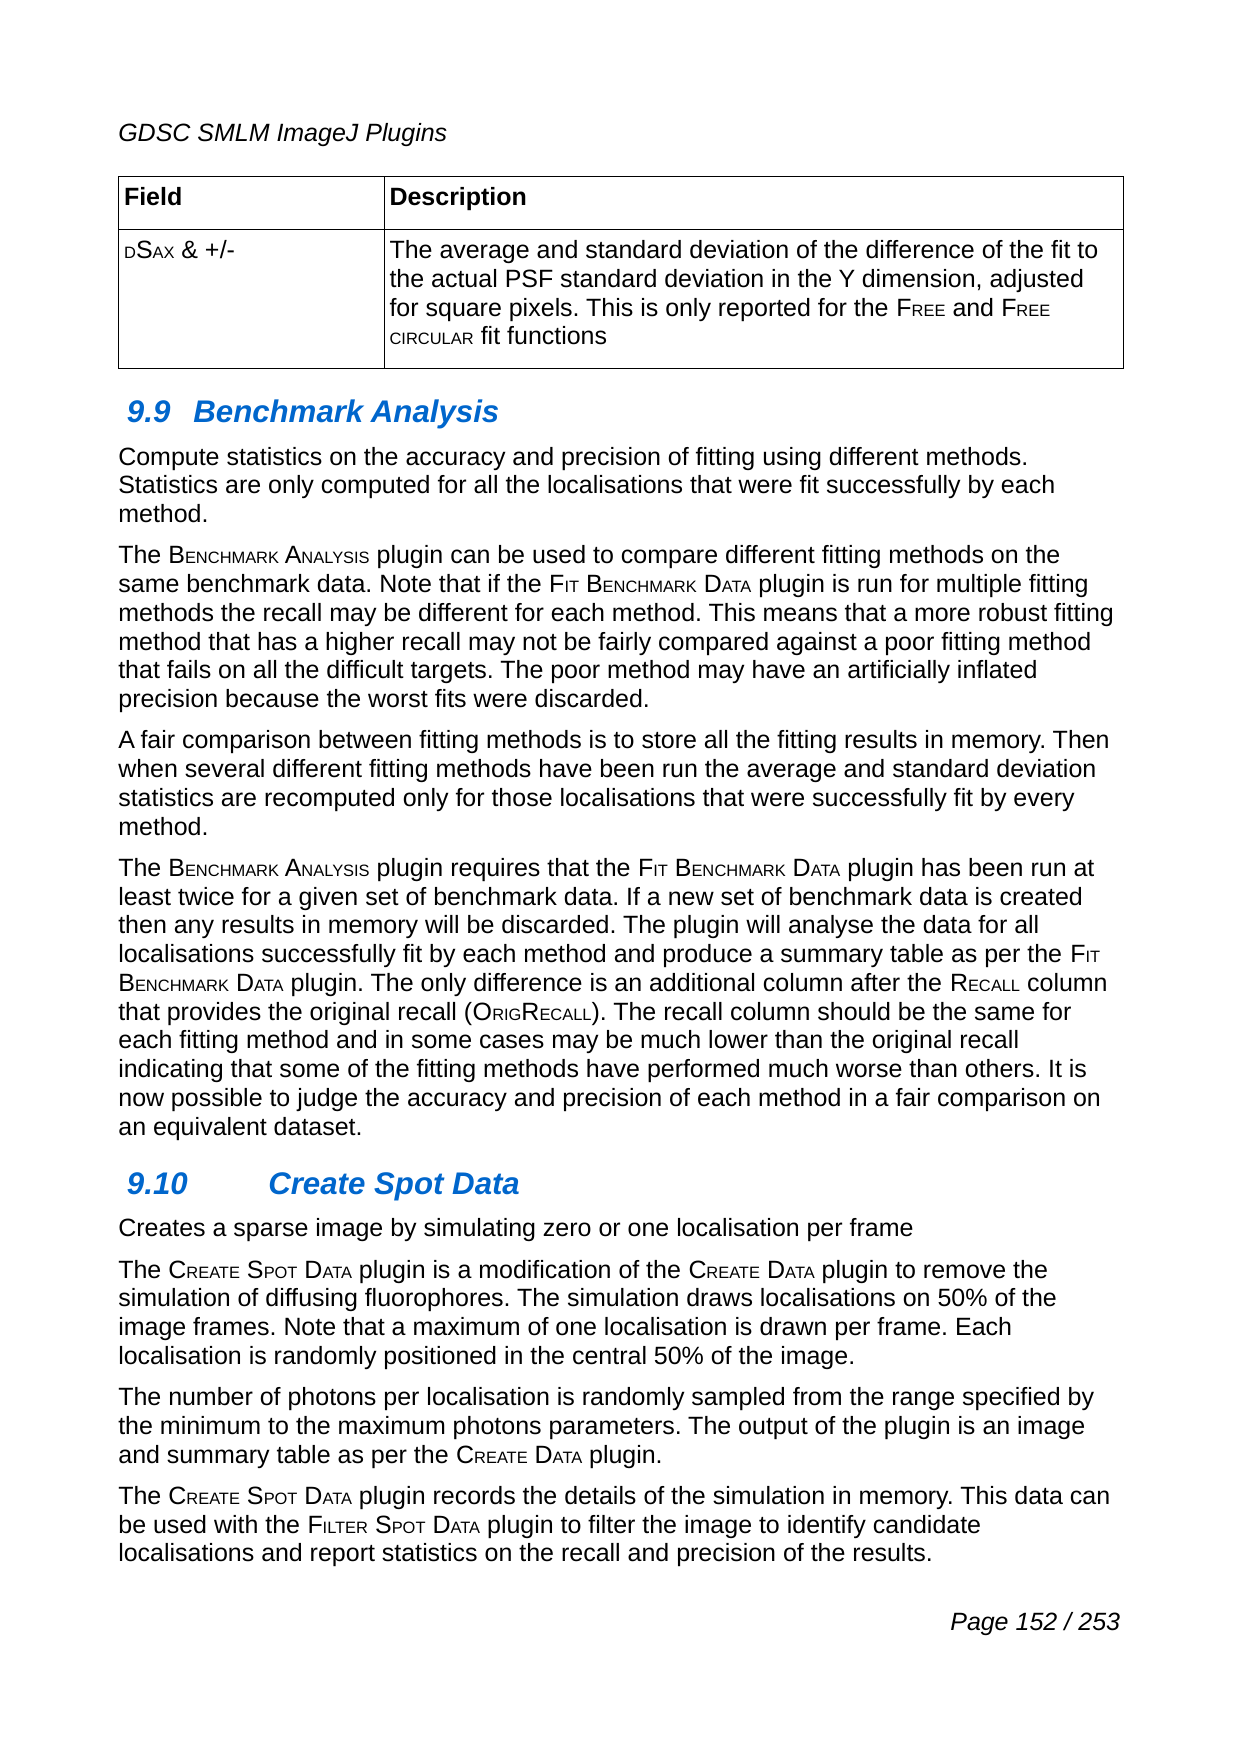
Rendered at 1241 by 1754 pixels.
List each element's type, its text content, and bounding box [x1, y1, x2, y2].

table_cell dSax & +/- [119, 230, 384, 368]
text The Benchmark Analysis plugin can be used to compare different fitting methods on the same benchmark data. Note that if the Fit Benchmark Data plugin is run for multiple fitting methods the recall may be different for each method. This means that a more robust fitting method that has a higher recall may not be fairly compared against a poor fitting method that fails on all the difficult targets. The poor method may have an artificially inflated precision because the worst fits were discarded. [118, 540, 1122, 713]
table_cell The average and standard deviation of the difference of the fit to the actual PSF standard deviation in the Y dimension, adjusted for square pixels. This is only reported for the Free and Free circular fit functions [385, 230, 1123, 368]
text The Create Spot Data plugin is a modification of the Create Data plugin to remove the simulation of diffusing fluorophores. The simulation draws localisations on 50% of the image frames. Note that a maximum of one localisation is drawn per frame. Each localisation is randomly positioned in the central 50% of the image. [118, 1254, 1122, 1369]
table_header Description [385, 177, 1123, 229]
text A fair comparison between fitting methods is to store all the fitting results in memory. Then when several different fitting methods have been run the average and standard deviation statistics are recomputed only for those localisations that were successfully fit by every method. [118, 725, 1122, 840]
text Compute statistics on the accuracy and precision of fitting using different methods. Statistics are only computed for all the localisations that were fit successfully by each method. [118, 441, 1122, 528]
table_header Field [119, 177, 384, 229]
text Creates a sparse image by simulating zero or one localisation per frame [118, 1213, 1122, 1242]
subtitle Benchmark Analysis [118, 393, 1122, 429]
text The number of photons per localisation is randomly sampled from the range specified by the minimum to the maximum photons parameters. The output of the plugin is an image and summary table as per the Create Data plugin. [118, 1382, 1122, 1468]
text The Benchmark Analysis plugin requires that the Fit Benchmark Data plugin has been run at least twice for a given set of benchmark data. If a new set of benchmark data is created then any results in memory will be discarded. The plugin will analyse the data for all localisations successfully fit by each method and produce a summary table as per the Fit Benchmark Data plugin. The only difference is an additional column after the Recall column that provides the original recall (OrigRecall). The recall column should be the same for each fitting method and in some cases may be much lower than the original recall indicating that some of the fitting methods have performed much worse than others. It is now possible to judge the accuracy and precision of each method in a fair comparison on an equivalent dataset. [118, 853, 1122, 1140]
text The Create Spot Data plugin records the details of the simulation in memory. This data can be used with the Filter Spot Data plugin to filter the image to identify candidate localisations and report statistics on the recall and precision of the results. [118, 1481, 1122, 1567]
subtitle Create Spot Data [118, 1165, 1122, 1201]
